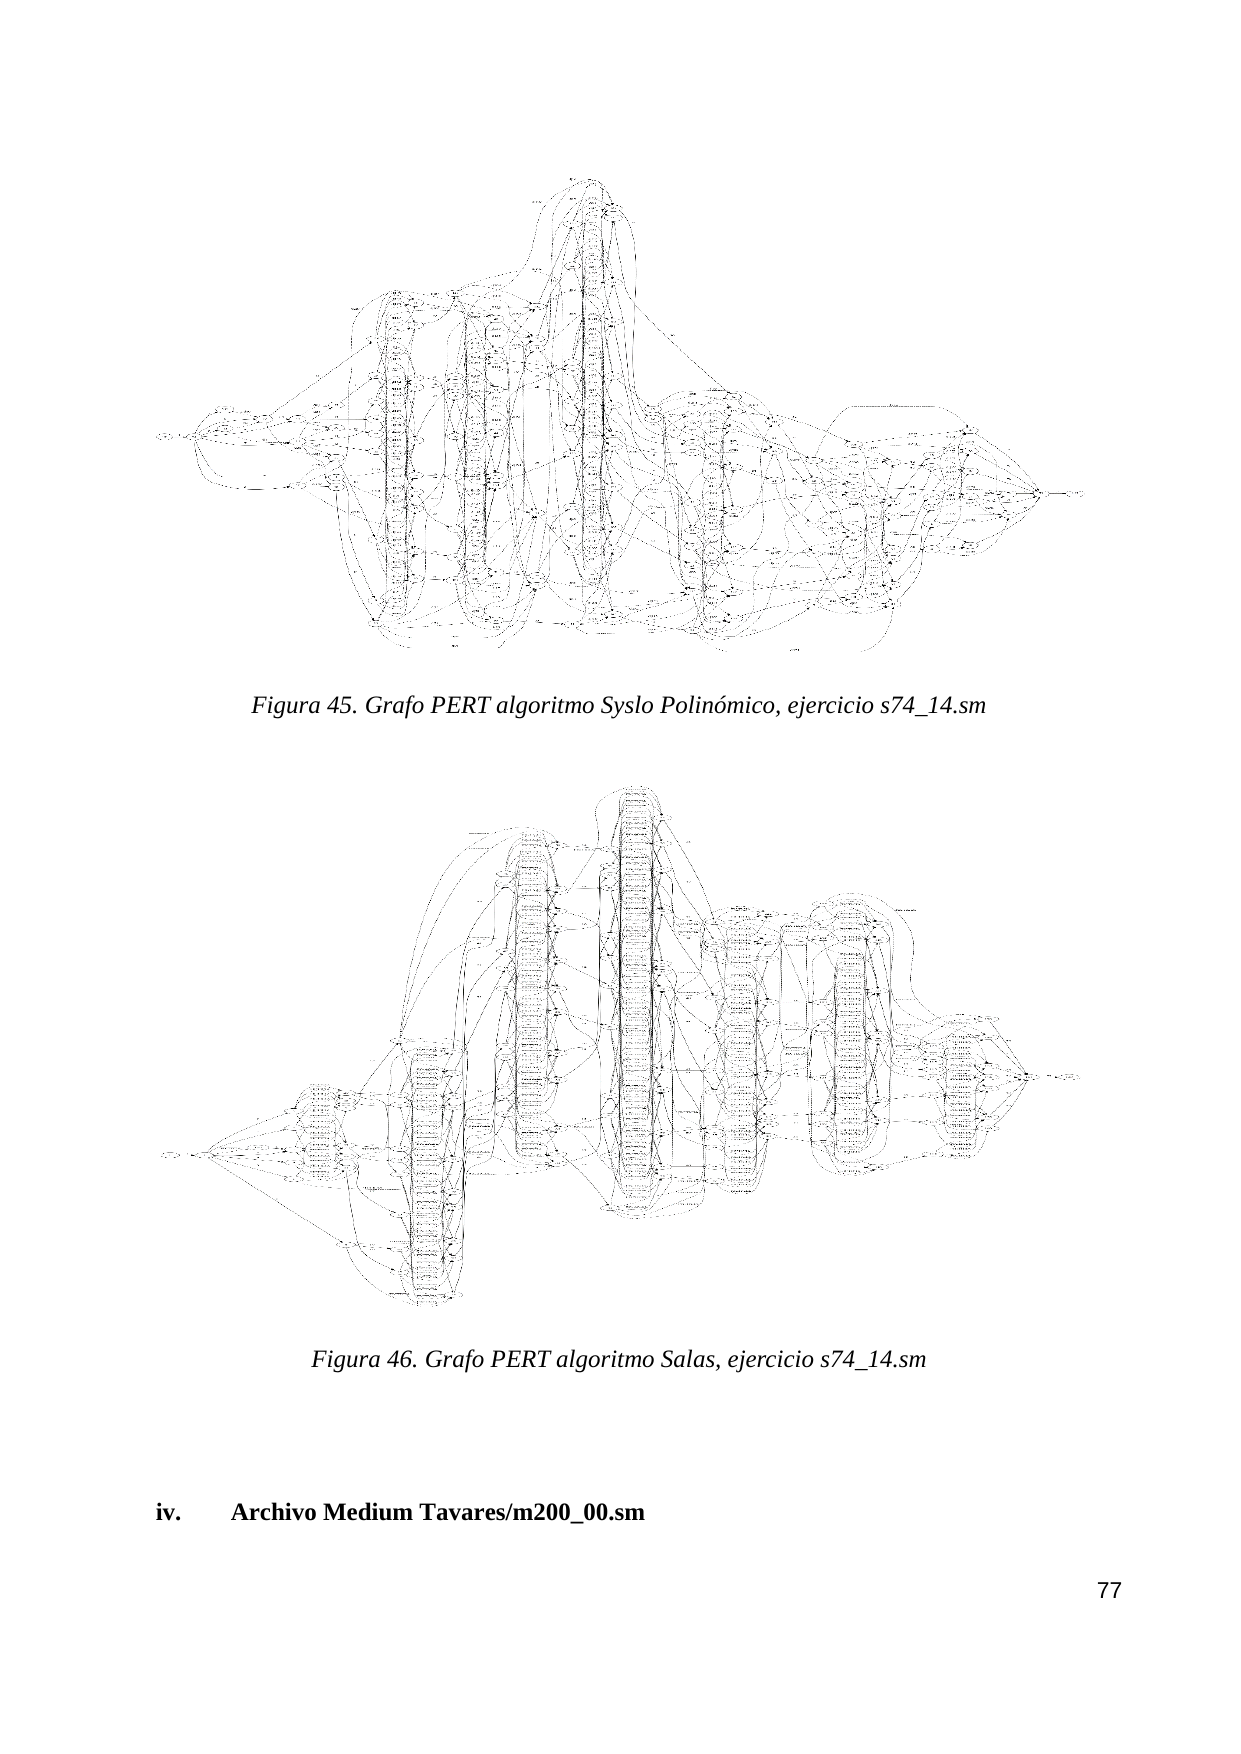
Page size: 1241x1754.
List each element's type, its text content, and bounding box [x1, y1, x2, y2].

text Figura 45. Grafo PERT algoritmo Syslo Polinómico, ejercicio s74_14.sm [118, 690, 1122, 719]
picture [155, 177, 1085, 652]
text Figura 46. Grafo PERT algoritmo Salas, ejercicio s74_14.sm [118, 1344, 1122, 1373]
list Archivo Medium Tavares/m200_00.sm [156, 1497, 1122, 1526]
picture [159, 785, 1081, 1307]
